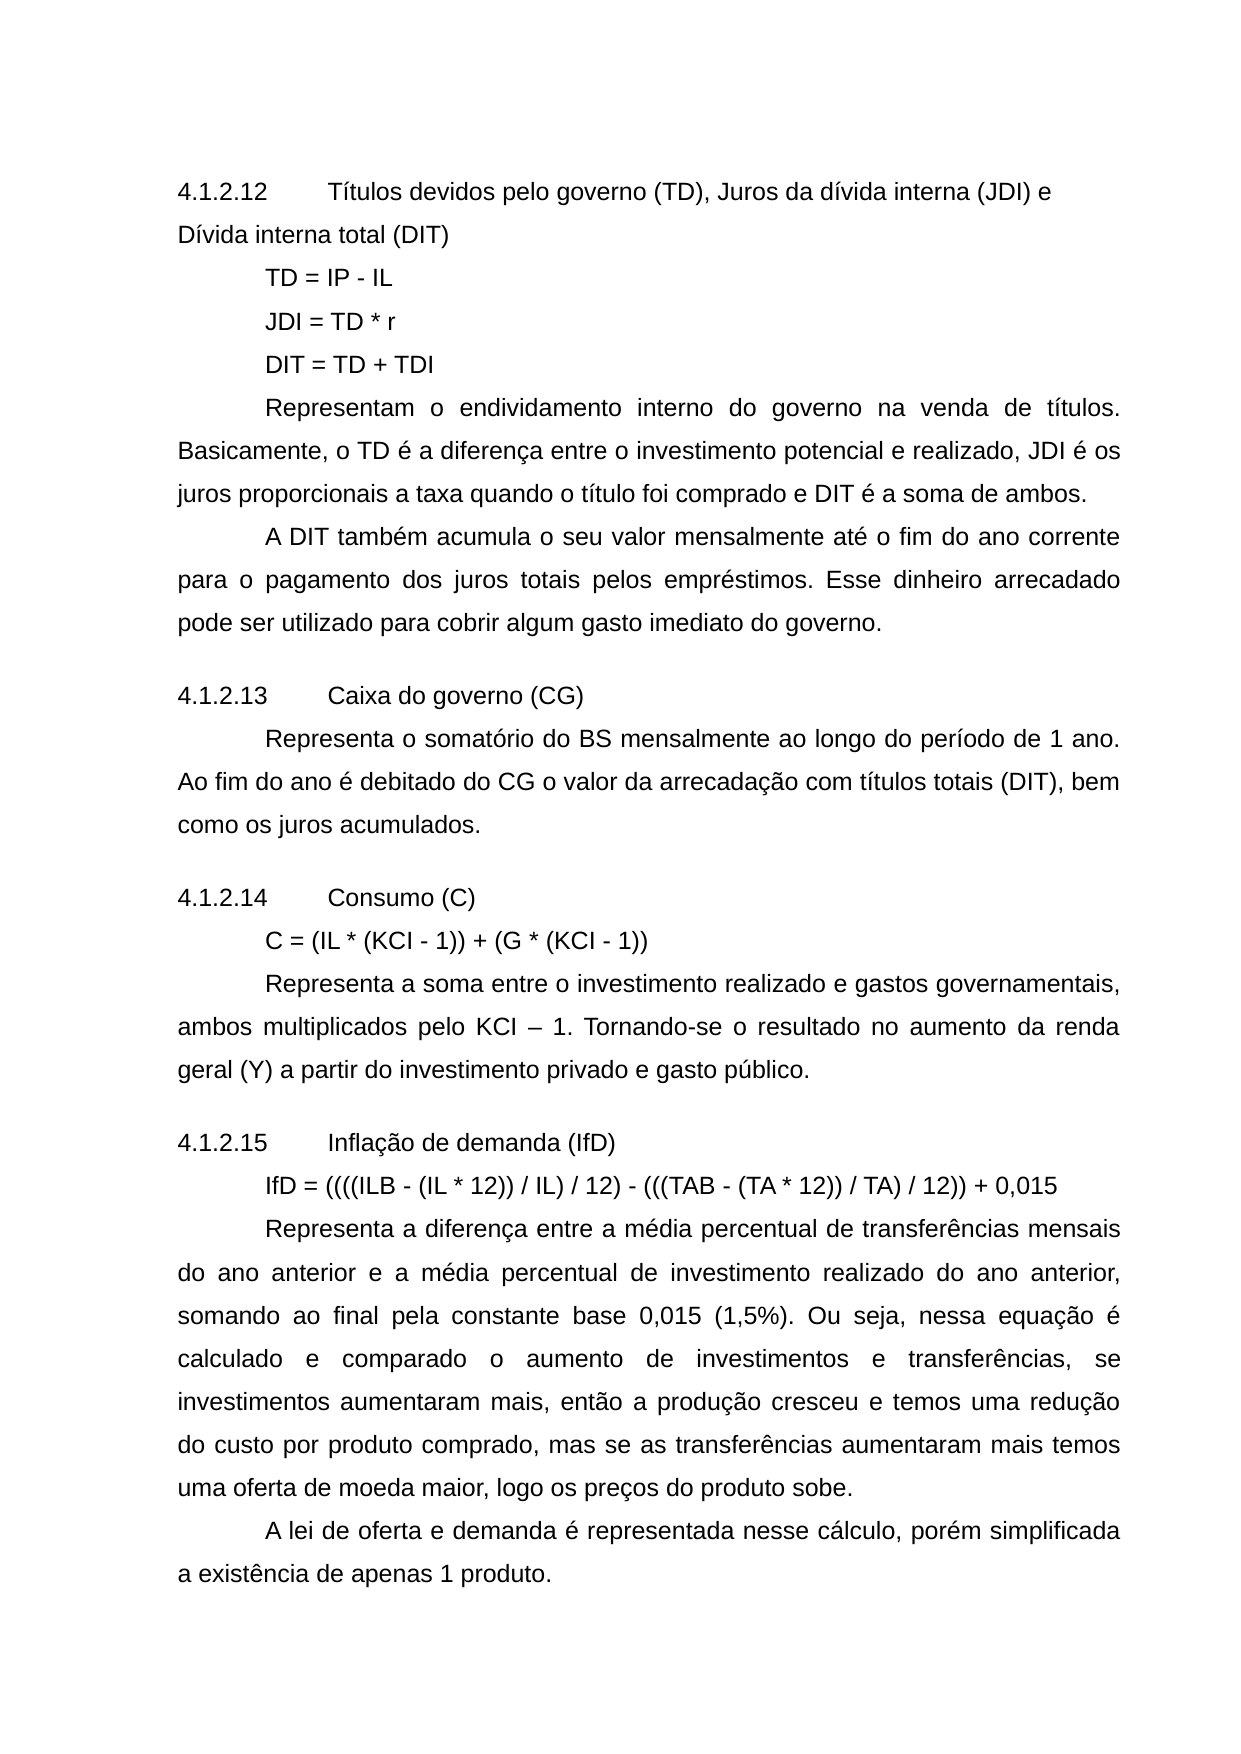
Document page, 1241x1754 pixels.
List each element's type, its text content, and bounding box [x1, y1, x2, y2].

text IfD = ((((ILB - (IL * 12)) / IL) / 12) - (((TAB - (TA * 12)) / TA) / 12)) + 0,015 [177, 1171, 1122, 1200]
text A DIT também acumula o seu valor mensalmente até o fim do ano corrente para o pagamento dos juros totais pelos empréstimos. Esse dinheiro arrecadado pode ser utilizado para cobrir algum gasto imediato do governo. [177, 522, 1122, 637]
subtitle Consumo (C) [177, 883, 1122, 912]
subtitle Títulos devidos pelo governo (TD), Juros da dívida interna (JDI) e Dívida interna total (DIT) [177, 177, 1122, 249]
text Representa a soma entre o investimento realizado e gastos governamentais, ambos multiplicados pelo KCI – 1. Tornando-se o resultado no aumento da renda geral (Y) a partir do investimento privado e gasto público. [177, 969, 1122, 1084]
subtitle Inflação de demanda (IfD) [177, 1128, 1122, 1157]
text C = (IL * (KCI - 1)) + (G * (KCI - 1)) [177, 926, 1122, 955]
subtitle Caixa do governo (CG) [177, 681, 1122, 710]
text DIT = TD + TDI [177, 350, 1122, 378]
text JDI = TD * r [177, 307, 1122, 335]
text Representa o somatório do BS mensalmente ao longo do período de 1 ano. Ao fim do ano é debitado do CG o valor da arrecadação com títulos totais (DIT), bem como os juros acumulados. [177, 724, 1122, 839]
text A lei de oferta e demanda é representada nesse cálculo, porém simplificada a existência de apenas 1 produto. [177, 1516, 1122, 1588]
text Representam o endividamento interno do governo na venda de títulos. Basicamente, o TD é a diferença entre o investimento potencial e realizado, JDI é os juros proporcionais a taxa quando o título foi comprado e DIT é a soma de ambos. [177, 393, 1122, 508]
text Representa a diferença entre a média percentual de transferências mensais do ano anterior e a média percentual de investimento realizado do ano anterior, somando ao final pela constante base 0,015 (1,5%). Ou seja, nessa equação é calculado e comparado o aumento de investimentos e transferências, se investimentos aumentaram mais, então a produção cresceu e temos uma redução do custo por produto comprado, mas se as transferências aumentaram mais temos uma oferta de moeda maior, logo os preços do produto sobe. [177, 1214, 1122, 1502]
text TD = IP - IL [177, 263, 1122, 292]
